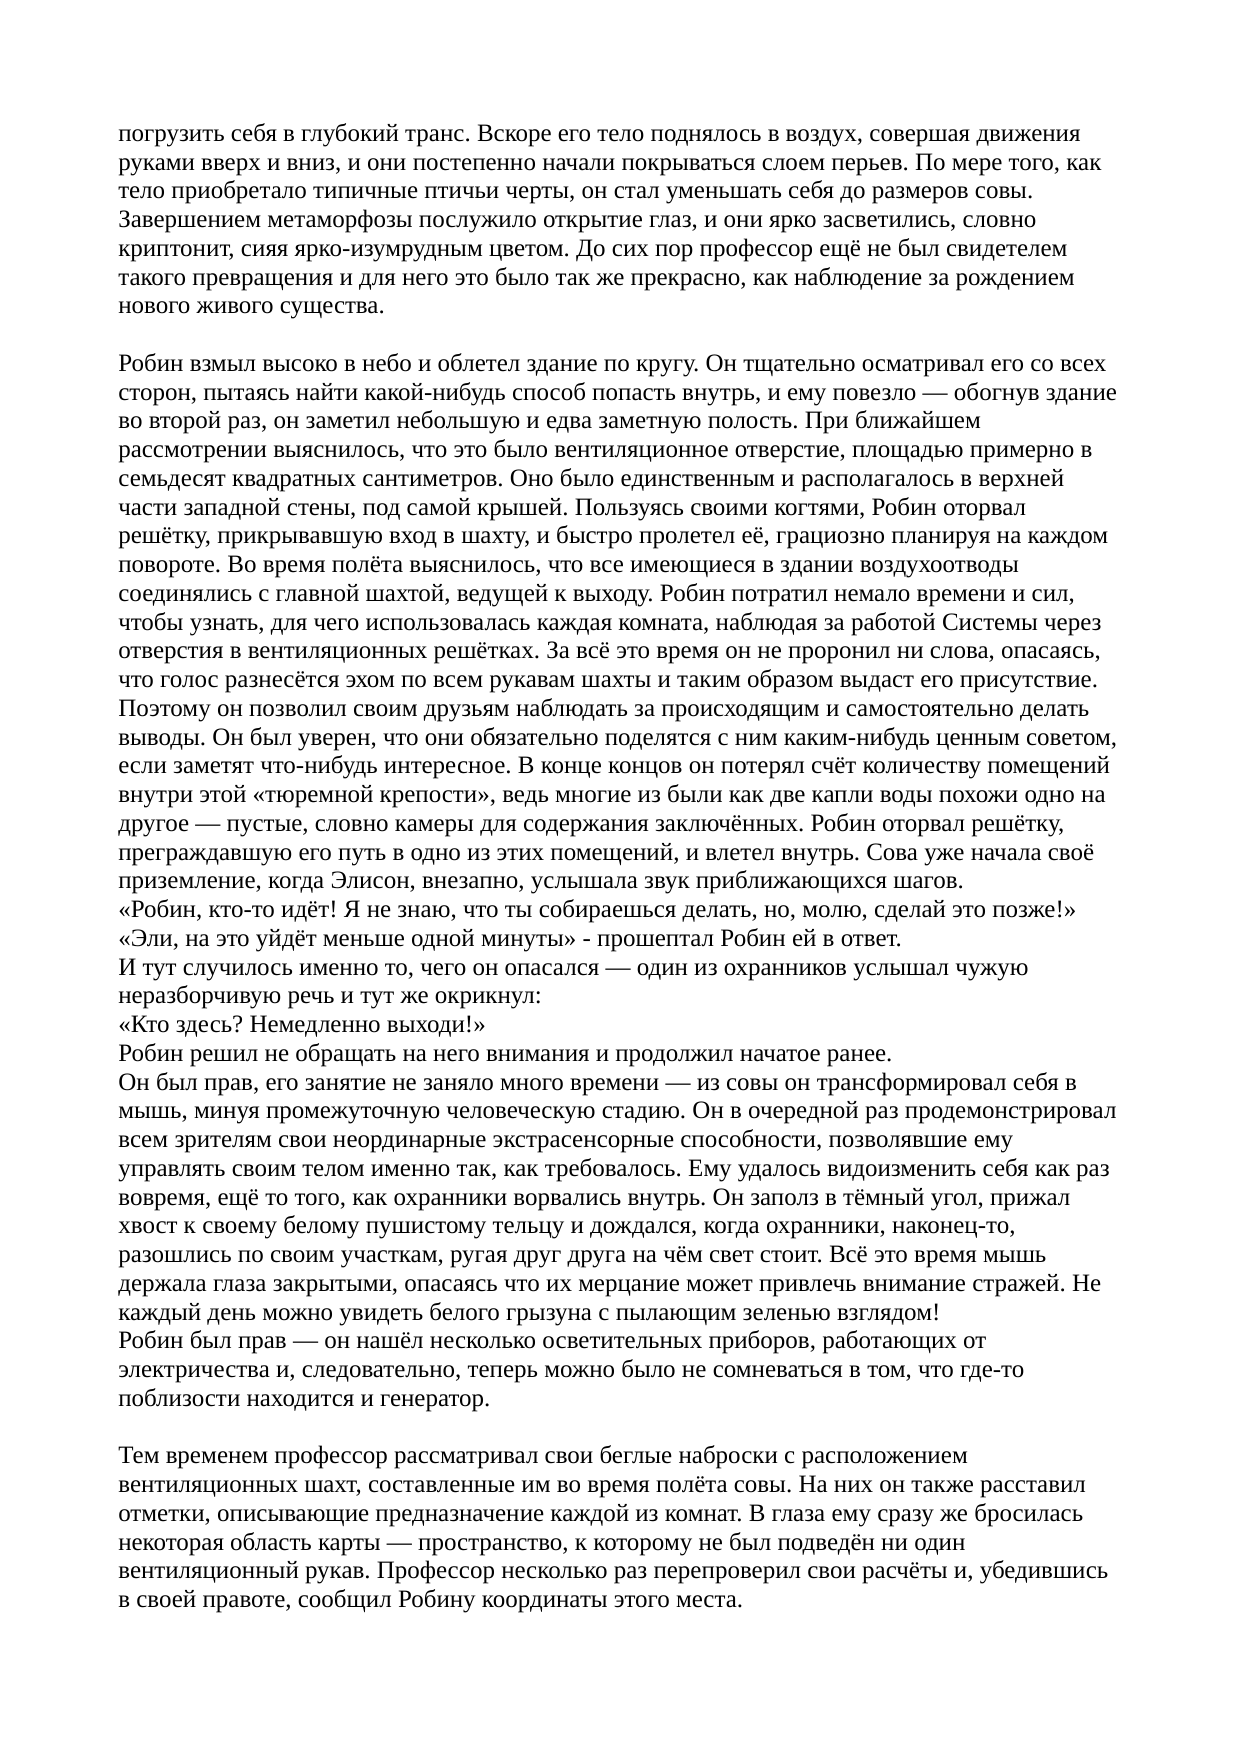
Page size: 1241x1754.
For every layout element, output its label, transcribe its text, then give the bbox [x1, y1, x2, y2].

text И тут случилось именно то, чего он опасался — один из охранников услышал чужую неразборчивую речь и тут же окрикнул: [118, 952, 1122, 1009]
text Робин взмыл высоко в небо и облетел здание по кругу. Он тщательно осматривал его со всех сторон, пытаясь найти какой-нибудь способ попасть внутрь, и ему повезло — обогнув здание во второй раз, он заметил небольшую и едва заметную полость. При ближайшем рассмотрении выяснилось, что это было вентиляционное отверстие, площадью примерно в семьдесят квадратных сантиметров. Оно было единственным и располагалось в верхней части западной стены, под самой крышей. Пользуясь своими когтями, Робин оторвал решётку, прикрывавшую вход в шахту, и быстро пролетел её, грациозно планируя на каждом повороте. Во время полёта выяснилось, что все имеющиеся в здании воздухоотводы соединялись с главной шахтой, ведущей к выходу. Робин потратил немало времени и сил, чтобы узнать, для чего использовалась каждая комната, наблюдая за работой Системы через отверстия в вентиляционных решётках. За всё это время он не проронил ни слова, опасаясь, что голос разнесётся эхом по всем рукавам шахты и таким образом выдаст его присутствие. Поэтому он позволил своим друзьям наблюдать за происходящим и самостоятельно делать выводы. Он был уверен, что они обязательно поделятся с ним каким-нибудь ценным советом, если заметят что-нибудь интересное. В конце концов он потерял счёт количеству помещений внутри этой «тюремной крепости», ведь многие из были как две капли воды похожи одно на другое — пустые, словно камеры для содержания заключённых. Робин оторвал решётку, преграждавшую его путь в одно из этих помещений, и влетел внутрь. Сова уже начала своё приземление, когда Элисон, внезапно, услышала звук приближающихся шагов. [118, 348, 1122, 894]
text «Робин, кто-то идёт! Я не знаю, что ты собираешься делать, но, молю, сделай это позже!» [118, 894, 1122, 923]
text погрузить себя в глубокий транс. Вскоре его тело поднялось в воздух, совершая движения руками вверх и вниз, и они постепенно начали покрываться слоем перьев. По мере того, как тело приобретало типичные птичьи черты, он стал уменьшать себя до размеров совы. Завершением метаморфозы послужило открытие глаз, и они ярко засветились, словно криптонит, сияя ярко-изумрудным цветом. До сих пор профессор ещё не был свидетелем такого превращения и для него это было так же прекрасно, как наблюдение за рождением нового живого существа. [118, 118, 1122, 319]
text «Кто здесь? Немедленно выходи!» [118, 1009, 1122, 1038]
text Тем временем профессор рассматривал свои беглые наброски с расположением вентиляционных шахт, составленные им во время полёта совы. На них он также расставил отметки, описывающие предназначение каждой из комнат. В глаза ему сразу же бросилась некоторая область карты — пространство, к которому не был подведён ни один вентиляционный рукав. Профессор несколько раз перепроверил свои расчёты и, убедившись в своей правоте, сообщил Робину координаты этого места. [118, 1441, 1122, 1613]
text Робин решил не обращать на него внимания и продолжил начатое ранее. [118, 1038, 1122, 1067]
text Робин был прав — он нашёл несколько осветительных приборов, работающих от электричества и, следовательно, теперь можно было не сомневаться в том, что где-то поблизости находится и генератор. [118, 1326, 1122, 1412]
text Он был прав, его занятие не заняло много времени — из совы он трансформировал себя в мышь, минуя промежуточную человеческую стадию. Он в очередной раз продемонстрировал всем зрителям свои неординарные экстрасенсорные способности, позволявшие ему управлять своим телом именно так, как требовалось. Ему удалось видоизменить себя как раз вовремя, ещё то того, как охранники ворвались внутрь. Он заполз в тёмный угол, прижал хвост к своему белому пушистому тельцу и дождался, когда охранники, наконец-то, разошлись по своим участкам, ругая друг друга на чём свет стоит. Всё это время мышь держала глаза закрытыми, опасаясь что их мерцание может привлечь внимание стражей. Не каждый день можно увидеть белого грызуна с пылающим зеленью взглядом! [118, 1067, 1122, 1326]
text «Эли, на это уйдёт меньше одной минуты» - прошептал Робин ей в ответ. [118, 923, 1122, 952]
